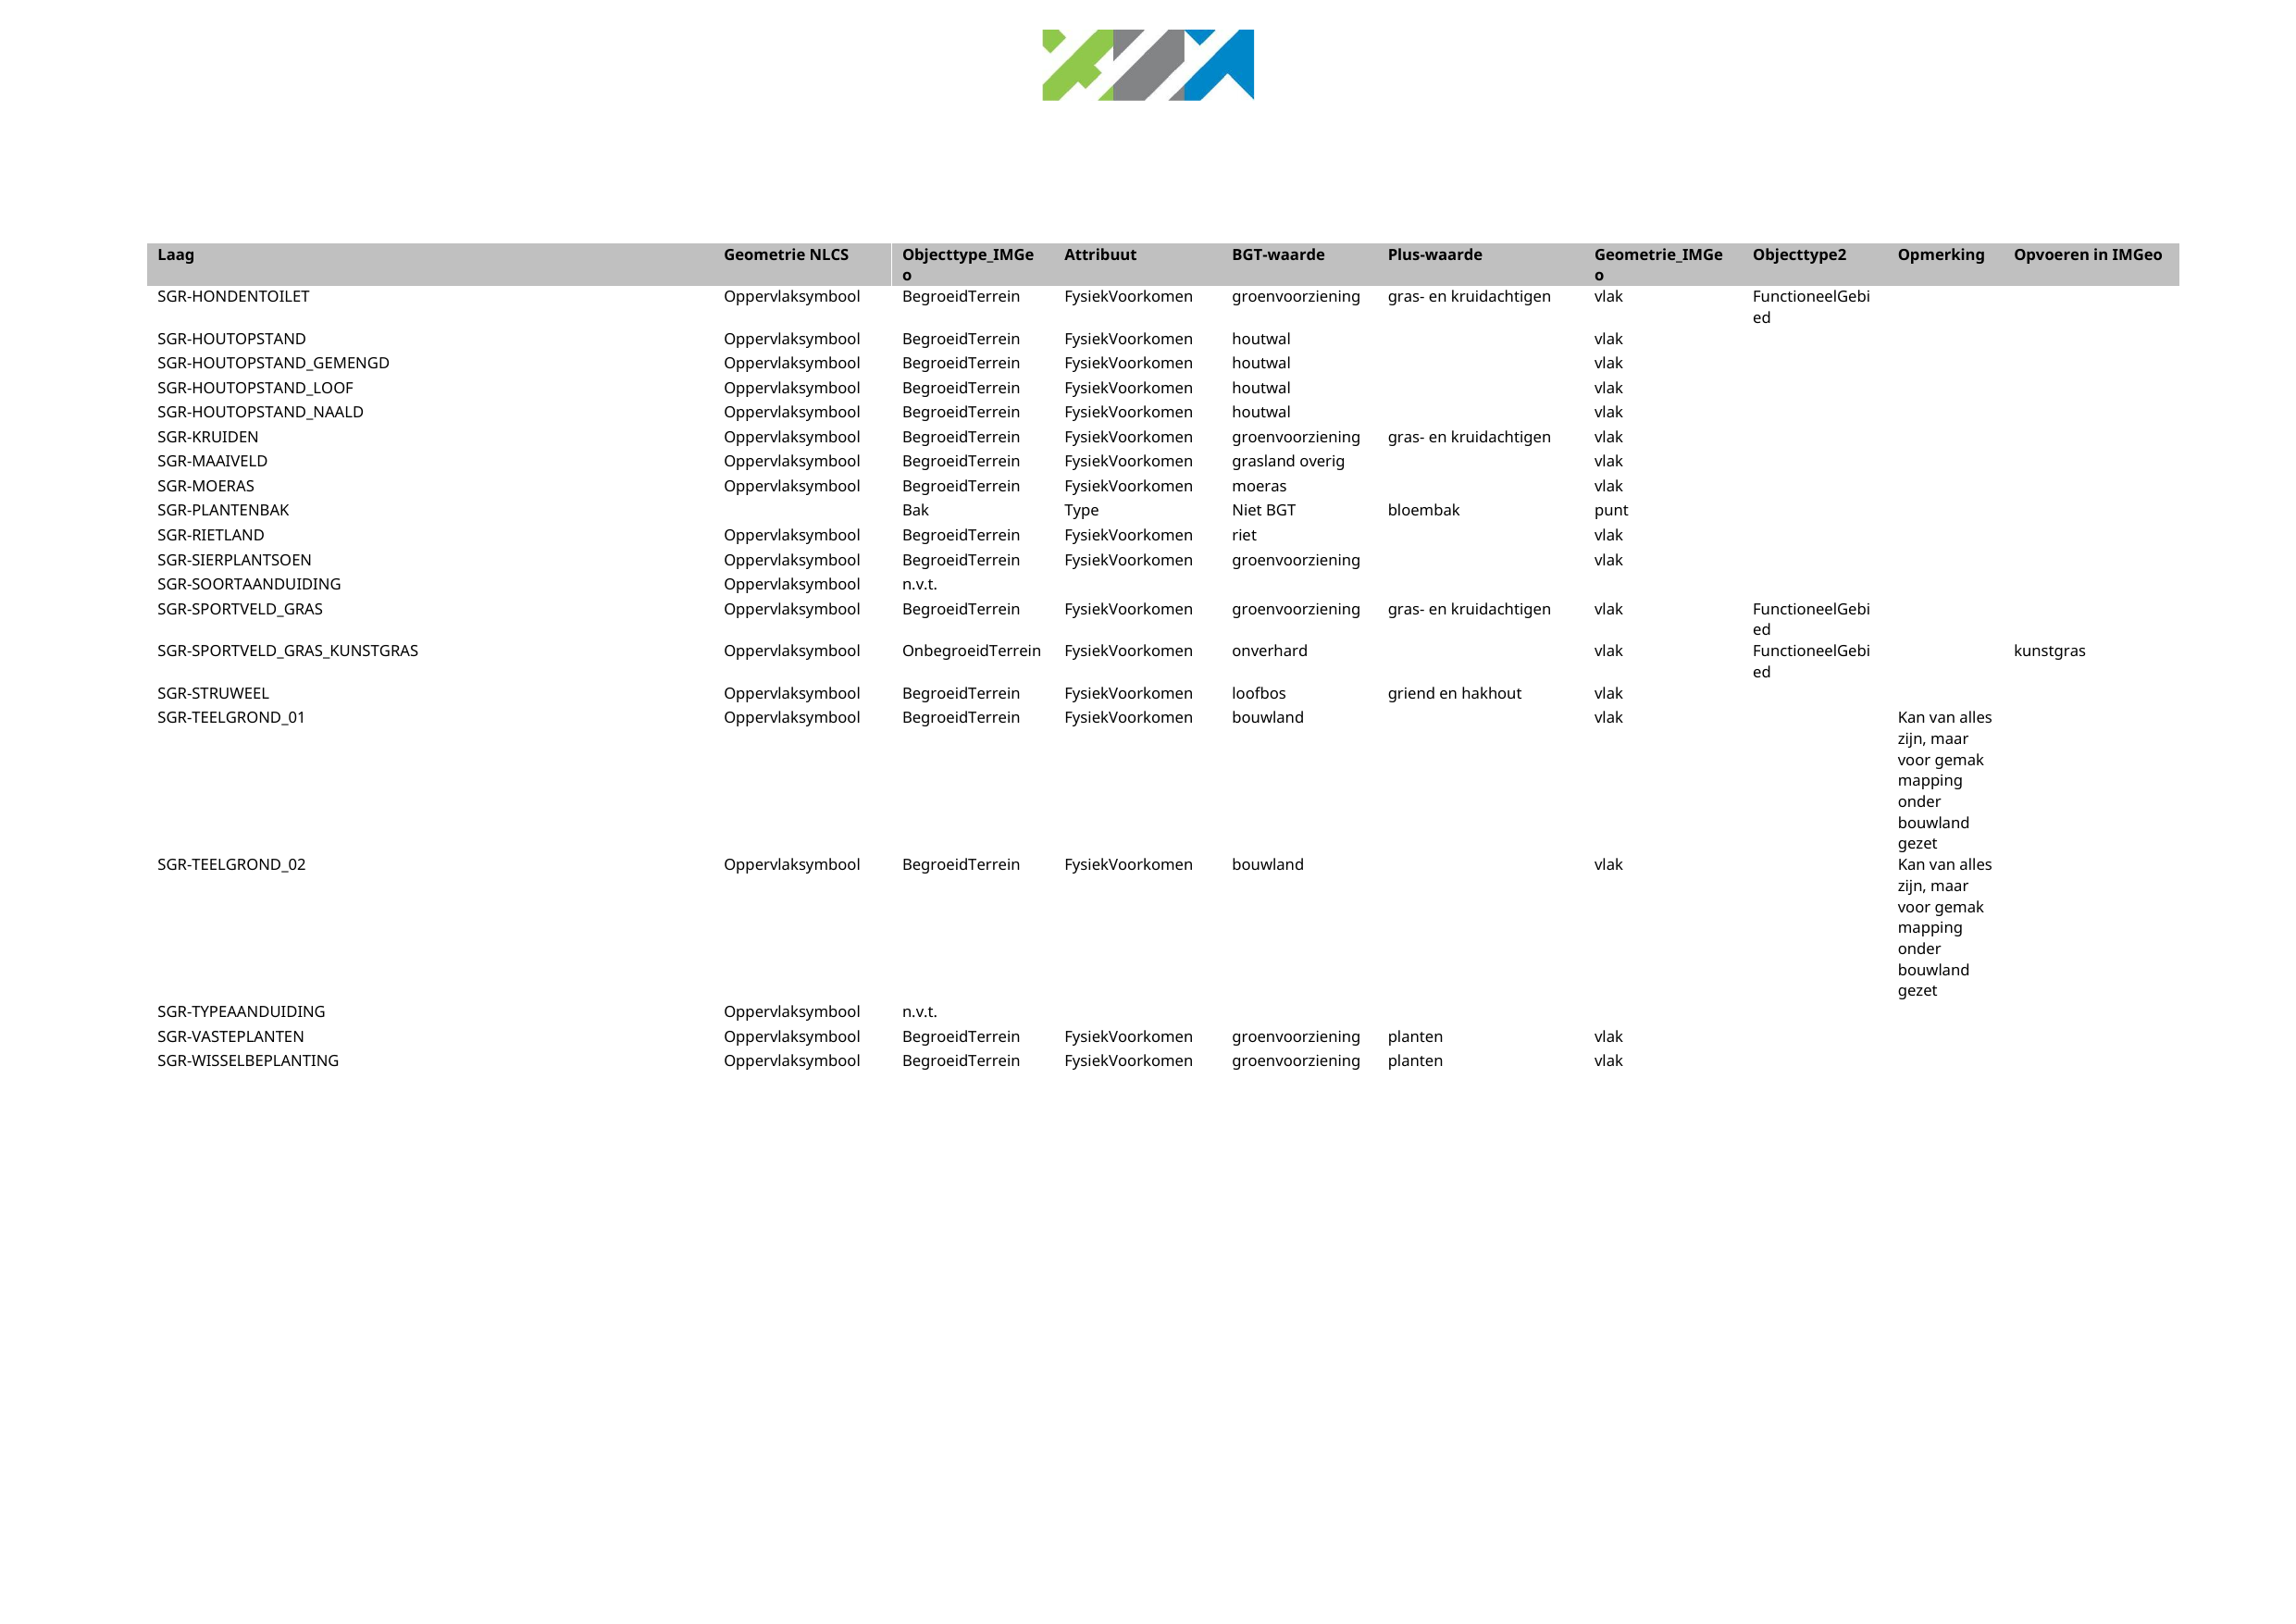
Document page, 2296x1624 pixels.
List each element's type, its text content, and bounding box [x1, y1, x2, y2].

table_cell Oppervlaksymbool [714, 402, 891, 426]
table_cell [1584, 574, 1743, 598]
table_cell FysiekVoorkomen [1054, 549, 1222, 574]
table_cell [1743, 426, 1887, 451]
table_cell Oppervlaksymbool [714, 426, 891, 451]
table_cell Oppervlaksymbool [714, 353, 891, 377]
table_cell [1377, 402, 1584, 426]
table_cell [1887, 353, 2004, 377]
table_cell Oppervlaksymbool [714, 1050, 891, 1074]
table_cell vlak [1584, 525, 1743, 549]
table_cell gras- en kruidachtigen [1377, 286, 1584, 328]
table_cell groenvoorziening [1222, 1025, 1377, 1050]
table_cell Oppervlaksymbool [714, 328, 891, 353]
table_cell planten [1377, 1050, 1584, 1074]
table_cell loofbos [1222, 682, 1377, 707]
table_cell SGR-SPORTVELD_GRAS_KUNSTGRAS [147, 640, 714, 682]
table_cell [2004, 476, 2179, 500]
table_cell [1377, 328, 1584, 353]
table_cell [1377, 707, 1584, 854]
table_cell [2004, 353, 2179, 377]
table_cell planten [1377, 1025, 1584, 1050]
table_cell [1743, 525, 1887, 549]
table_cell [1743, 1001, 1887, 1025]
table_cell OnbegroeidTerrein [892, 640, 1054, 682]
table_cell [1887, 377, 2004, 402]
table_cell [1377, 525, 1584, 549]
table_cell SGR-RIETLAND [147, 525, 714, 549]
table_cell [1743, 377, 1887, 402]
table_cell BegroeidTerrein [892, 476, 1054, 500]
table_cell vlak [1584, 476, 1743, 500]
table_cell [1887, 549, 2004, 574]
table_header Plus-waarde [1377, 243, 1584, 286]
table_cell griend en hakhout [1377, 682, 1584, 707]
table_header Objecttype_IMGeo [892, 243, 1054, 286]
table_cell [1743, 682, 1887, 707]
table_cell BegroeidTerrein [892, 402, 1054, 426]
table_cell bloembak [1377, 500, 1584, 525]
table_cell [1584, 1001, 1743, 1025]
table_cell vlak [1584, 1050, 1743, 1074]
table_cell moeras [1222, 476, 1377, 500]
table_cell vlak [1584, 1025, 1743, 1050]
table_cell [1743, 574, 1887, 598]
table_cell Oppervlaksymbool [714, 525, 891, 549]
table_cell houtwal [1222, 377, 1377, 402]
table_cell SGR-WISSELBEPLANTING [147, 1050, 714, 1074]
table_cell [1054, 574, 1222, 598]
table_cell BegroeidTerrein [892, 426, 1054, 451]
table_cell BegroeidTerrein [892, 286, 1054, 328]
table_cell [2004, 377, 2179, 402]
table_header Opmerking [1887, 243, 2004, 286]
table_cell FysiekVoorkomen [1054, 286, 1222, 328]
table_cell Oppervlaksymbool [714, 854, 891, 1001]
table_cell Oppervlaksymbool [714, 286, 891, 328]
table_cell [2004, 525, 2179, 549]
table_cell [2004, 1050, 2179, 1074]
table_cell [1377, 1001, 1584, 1025]
table_cell [1887, 402, 2004, 426]
table_cell [1743, 451, 1887, 475]
table_cell FysiekVoorkomen [1054, 402, 1222, 426]
table_cell Bak [892, 500, 1054, 525]
table_cell SGR-MAAIVELD [147, 451, 714, 475]
table_cell FysiekVoorkomen [1054, 476, 1222, 500]
table_cell n.v.t. [892, 574, 1054, 598]
table_header Opvoeren in IMGeo [2004, 243, 2179, 286]
table_cell SGR-HOUTOPSTAND_GEMENGD [147, 353, 714, 377]
table_cell BegroeidTerrein [892, 525, 1054, 549]
table_header Laag [147, 243, 714, 286]
table_cell [1887, 1050, 2004, 1074]
table_cell FysiekVoorkomen [1054, 682, 1222, 707]
table_cell SGR-VASTEPLANTEN [147, 1025, 714, 1050]
table_header Geometrie_IMGeo [1584, 243, 1743, 286]
table_cell BegroeidTerrein [892, 353, 1054, 377]
table_cell [714, 500, 891, 525]
table_cell Oppervlaksymbool [714, 476, 891, 500]
table_cell riet [1222, 525, 1377, 549]
table_cell SGR-MOERAS [147, 476, 714, 500]
table_cell SGR-HONDENTOILET [147, 286, 714, 328]
table_cell SGR-SPORTVELD_GRAS [147, 598, 714, 640]
table_cell [1887, 426, 2004, 451]
table_cell [1054, 1001, 1222, 1025]
table_cell [1887, 451, 2004, 475]
table_cell groenvoorziening [1222, 426, 1377, 451]
table_cell grasland overig [1222, 451, 1377, 475]
table_cell [2004, 682, 2179, 707]
table_cell [1222, 574, 1377, 598]
table_cell vlak [1584, 286, 1743, 328]
table_header Objecttype2 [1743, 243, 1887, 286]
table_cell [1377, 476, 1584, 500]
table_cell Oppervlaksymbool [714, 451, 891, 475]
table_cell BegroeidTerrein [892, 1025, 1054, 1050]
table_header BGT-waarde [1222, 243, 1377, 286]
table_cell groenvoorziening [1222, 286, 1377, 328]
table_cell SGR-TEELGROND_01 [147, 707, 714, 854]
table_cell BegroeidTerrein [892, 549, 1054, 574]
table_cell [1743, 500, 1887, 525]
table_cell [1222, 1001, 1377, 1025]
table_cell vlak [1584, 854, 1743, 1001]
table_cell FysiekVoorkomen [1054, 1050, 1222, 1074]
table_cell vlak [1584, 707, 1743, 854]
table_cell vlak [1584, 549, 1743, 574]
table_cell Kan van alles zijn, maar voor gemak mapping onder bouwland gezet [1887, 707, 2004, 854]
table_cell Oppervlaksymbool [714, 377, 891, 402]
table_cell kunstgras [2004, 640, 2179, 682]
table_cell vlak [1584, 426, 1743, 451]
table_cell bouwland [1222, 707, 1377, 854]
table_cell houtwal [1222, 353, 1377, 377]
table_cell [2004, 500, 2179, 525]
table_cell [1377, 549, 1584, 574]
table_cell BegroeidTerrein [892, 598, 1054, 640]
table_cell vlak [1584, 640, 1743, 682]
table_cell [1887, 500, 2004, 525]
table_cell [2004, 328, 2179, 353]
table_cell FysiekVoorkomen [1054, 640, 1222, 682]
table_cell [1743, 854, 1887, 1001]
table_cell FysiekVoorkomen [1054, 451, 1222, 475]
table_cell [1887, 328, 2004, 353]
table_cell bouwland [1222, 854, 1377, 1001]
table_cell SGR-SIERPLANTSOEN [147, 549, 714, 574]
table_cell [2004, 598, 2179, 640]
table_cell [2004, 1025, 2179, 1050]
table_cell houtwal [1222, 328, 1377, 353]
table_cell punt [1584, 500, 1743, 525]
table_cell FysiekVoorkomen [1054, 1025, 1222, 1050]
table_cell [1887, 640, 2004, 682]
table_cell [2004, 574, 2179, 598]
table_cell [2004, 402, 2179, 426]
table_cell [1887, 476, 2004, 500]
table_cell vlak [1584, 598, 1743, 640]
table_cell Type [1054, 500, 1222, 525]
table_cell FysiekVoorkomen [1054, 377, 1222, 402]
table_cell [1743, 707, 1887, 854]
table_cell [2004, 1001, 2179, 1025]
table_cell [2004, 451, 2179, 475]
table_cell FunctioneelGebied [1743, 286, 1887, 328]
table_cell Oppervlaksymbool [714, 574, 891, 598]
table_cell FysiekVoorkomen [1054, 854, 1222, 1001]
table_cell [1887, 1025, 2004, 1050]
table_cell houtwal [1222, 402, 1377, 426]
table_cell SGR-SOORTAANDUIDING [147, 574, 714, 598]
table_cell FysiekVoorkomen [1054, 525, 1222, 549]
table_cell SGR-HOUTOPSTAND [147, 328, 714, 353]
table_cell BegroeidTerrein [892, 854, 1054, 1001]
table_cell FunctioneelGebied [1743, 598, 1887, 640]
table_cell SGR-TEELGROND_02 [147, 854, 714, 1001]
table_cell SGR-KRUIDEN [147, 426, 714, 451]
table_cell [1887, 598, 2004, 640]
table_cell [1377, 640, 1584, 682]
table_cell [2004, 549, 2179, 574]
table_cell [1377, 377, 1584, 402]
table_cell n.v.t. [892, 1001, 1054, 1025]
table_cell [1377, 353, 1584, 377]
table_cell SGR-TYPEAANDUIDING [147, 1001, 714, 1025]
table_cell [2004, 286, 2179, 328]
table_cell [1743, 476, 1887, 500]
table_cell FunctioneelGebied [1743, 640, 1887, 682]
table_cell SGR-HOUTOPSTAND_LOOF [147, 377, 714, 402]
table_cell [1743, 1025, 1887, 1050]
table_cell FysiekVoorkomen [1054, 353, 1222, 377]
table_cell gras- en kruidachtigen [1377, 426, 1584, 451]
table_cell vlak [1584, 377, 1743, 402]
table_cell [1377, 451, 1584, 475]
table_cell vlak [1584, 353, 1743, 377]
table_cell BegroeidTerrein [892, 328, 1054, 353]
table_cell [2004, 426, 2179, 451]
table_cell Oppervlaksymbool [714, 682, 891, 707]
table_cell vlak [1584, 402, 1743, 426]
table_cell Niet BGT [1222, 500, 1377, 525]
table_cell [1887, 525, 2004, 549]
table_cell [1377, 574, 1584, 598]
table_cell FysiekVoorkomen [1054, 707, 1222, 854]
table_cell [1887, 682, 2004, 707]
table_cell SGR-HOUTOPSTAND_NAALD [147, 402, 714, 426]
table_cell Kan van alles zijn, maar voor gemak mapping onder bouwland gezet [1887, 854, 2004, 1001]
table_header Geometrie NLCS [714, 243, 891, 286]
table_cell groenvoorziening [1222, 549, 1377, 574]
table_cell [1743, 1050, 1887, 1074]
table_cell [1743, 353, 1887, 377]
table_cell [1743, 328, 1887, 353]
table_cell onverhard [1222, 640, 1377, 682]
table_cell BegroeidTerrein [892, 451, 1054, 475]
table_cell [2004, 854, 2179, 1001]
table_cell Oppervlaksymbool [714, 598, 891, 640]
table_cell Oppervlaksymbool [714, 549, 891, 574]
table_cell [1887, 1001, 2004, 1025]
table_cell BegroeidTerrein [892, 707, 1054, 854]
table_cell groenvoorziening [1222, 1050, 1377, 1074]
table_cell FysiekVoorkomen [1054, 426, 1222, 451]
table_cell [1743, 402, 1887, 426]
table_cell SGR-STRUWEEL [147, 682, 714, 707]
table_cell Oppervlaksymbool [714, 1001, 891, 1025]
table_cell BegroeidTerrein [892, 1050, 1054, 1074]
table_cell [1743, 549, 1887, 574]
table_cell BegroeidTerrein [892, 682, 1054, 707]
table_cell gras- en kruidachtigen [1377, 598, 1584, 640]
table_cell FysiekVoorkomen [1054, 328, 1222, 353]
table_cell vlak [1584, 328, 1743, 353]
table_cell BegroeidTerrein [892, 377, 1054, 402]
table_cell vlak [1584, 682, 1743, 707]
table_cell [2004, 707, 2179, 854]
table_cell Oppervlaksymbool [714, 707, 891, 854]
table_cell [1887, 286, 2004, 328]
table_cell FysiekVoorkomen [1054, 598, 1222, 640]
table_cell SGR-PLANTENBAK [147, 500, 714, 525]
table_cell Oppervlaksymbool [714, 1025, 891, 1050]
table_cell Oppervlaksymbool [714, 640, 891, 682]
table_cell [1377, 854, 1584, 1001]
table_cell vlak [1584, 451, 1743, 475]
table_cell [1887, 574, 2004, 598]
table_cell groenvoorziening [1222, 598, 1377, 640]
table_header Attribuut [1054, 243, 1222, 286]
